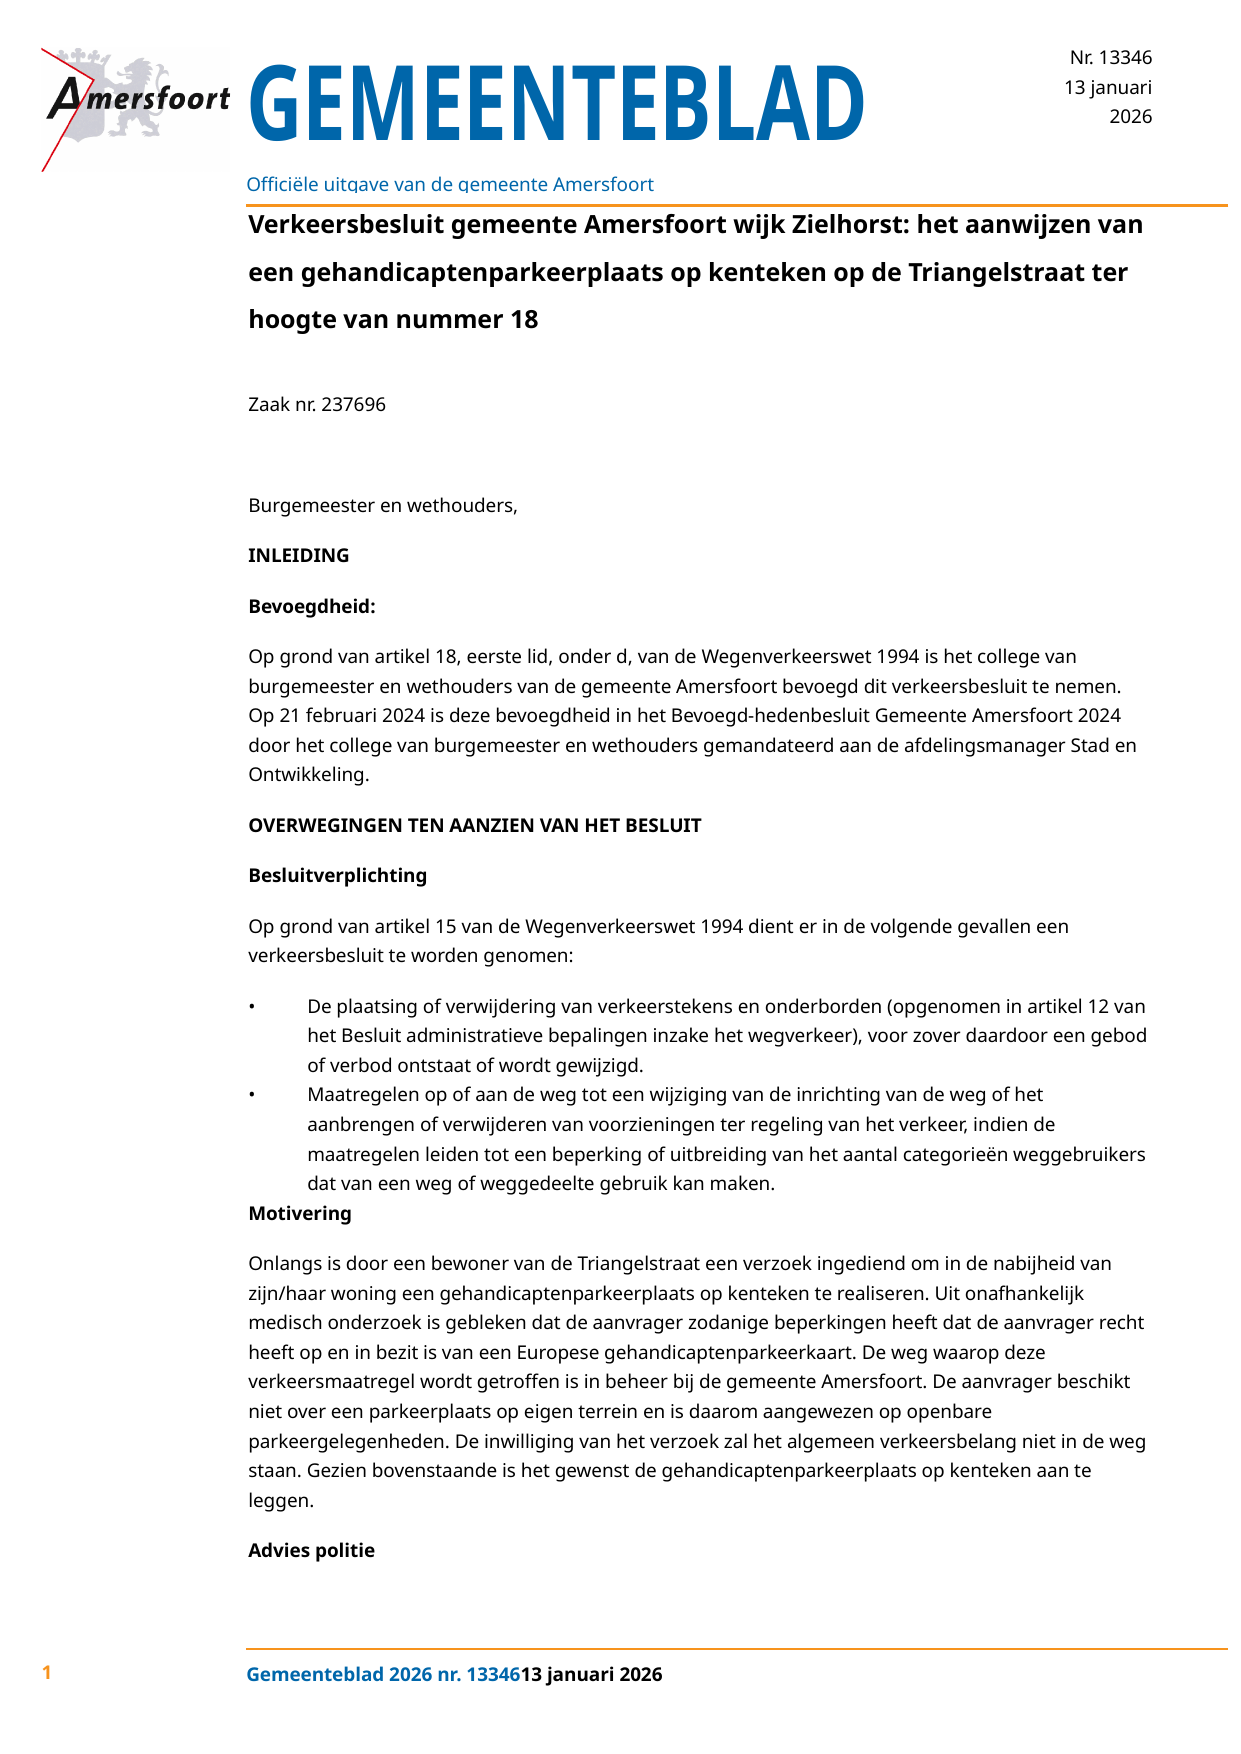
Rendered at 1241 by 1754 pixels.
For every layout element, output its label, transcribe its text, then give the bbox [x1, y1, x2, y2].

picture [41, 47, 231, 172]
text INLEIDING [248, 542, 1152, 568]
text Bevoegdheid: [248, 593, 1152, 619]
text Advies politie [248, 1537, 1152, 1563]
list Maatregelen op of aan de weg tot een wijziging van de inrichting van de weg of het aanbrengen of verwijderen van voorzieningen ter regeling van het verkeer, indien de maatregelen leiden tot een beperking of uitbreiding van het aantal categorieën weggebruikers dat van een weg of weggedeelte gebruik kan maken. [248, 1082, 1152, 1196]
text OVERWEGINGEN TEN AANZIEN VAN HET BESLUIT [248, 812, 1152, 838]
list De plaatsing of verwijdering van verkeerstekens en onderborden (opgenomen in artikel 12 van het Besluit administratieve bepalingen inzake het wegverkeer), voor zover daardoor een gebod of verbod ontstaat of wordt gewijzigd. [248, 993, 1152, 1078]
text Motivering [248, 1200, 1152, 1226]
text Op grond van artikel 18, eerste lid, onder d, van de Wegenverkeerswet 1994 is het college van burgemeester en wethouders van de gemeente Amersfoort bevoegd dit verkeersbesluit te nemen. Op 21 februari 2024 is deze bevoegdheid in het Bevoegd-hedenbesluit Gemeente Amersfoort 2024 door het college van burgemeester en wethouders gemandateerd aan de afdelingsmanager Stad en Ontwikkeling. [248, 643, 1152, 787]
text Burgemeester en wethouders, [248, 492, 1152, 518]
text Op grond van artikel 15 van de Wegenverkeerswet 1994 dient er in de volgende gevallen een verkeersbesluit te worden genomen: [248, 913, 1152, 968]
text Besluitverplichting [248, 862, 1152, 888]
text Onlangs is door een bewoner van de Triangelstraat een verzoek ingediend om in de nabijheid van zijn/haar woning een gehandicaptenparkeerplaats op kenteken te realiseren. Uit onafhankelijk medisch onderzoek is gebleken dat de aanvrager zodanige beperkingen heeft dat de aanvrager recht heeft op en in bezit is van een Europese gehandicaptenparkeerkaart. De weg waarop deze verkeersmaatregel wordt getroffen is in beheer bij de gemeente Amersfoort. De aanvrager beschikt niet over een parkeerplaats op eigen terrein en is daarom aangewezen op openbare parkeergelegenheden. De inwilliging van het verzoek zal het algemeen verkeersbelang niet in de weg staan. Gezien bovenstaande is het gewenst de gehandicaptenparkeerplaats op kenteken aan te leggen. [248, 1250, 1152, 1513]
text Verkeersbesluit gemeente Amersfoort wijk Zielhorst: het aanwijzen van een gehandicaptenparkeerplaats op kenteken op de Triangelstraat ter hoogte van nummer 18 [248, 207, 1152, 336]
text Zaak nr. 237696 [248, 391, 1152, 417]
